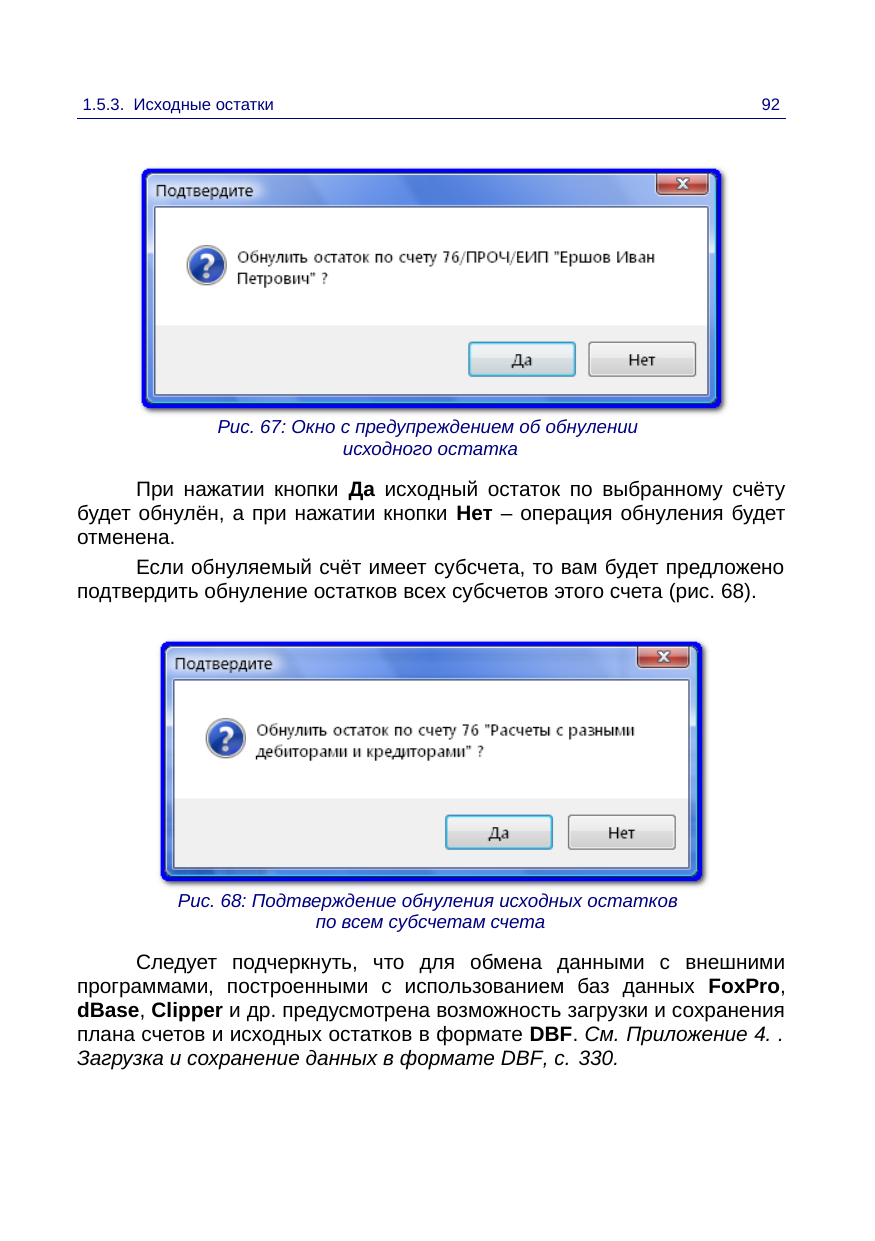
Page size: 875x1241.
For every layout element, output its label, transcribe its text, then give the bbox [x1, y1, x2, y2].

picture [152, 633, 710, 890]
text Если обнуляемый счёт имеет субсчета, то вам будет предложено подтвердить обнуление остатков всех субсчетов этого счета (рис. 68). [77, 555, 786, 603]
text Рис. 67: Окно с предупреждением об обнулении исходного остатка [133, 417, 729, 459]
picture [133, 160, 730, 417]
text Рис. 68: Подтверждение обнуления исходных остатков по всем субсчетам счета [152, 890, 710, 932]
text Следует подчеркнуть, что для обмена данными с внешними программами, построенными с использованием баз данных FoxPro, dBase, Clipper и др. предусмотрена возможность загрузки и сохранения плана счетов и исходных остатков в формате DBF. См. Приложение 4. . Загрузка и сохранение данных в формате DBF, с. 326. [77, 887, 786, 1070]
text При нажатии кнопки Да исходный остаток по выбранному счёту будет обнулён, а при нажатии кнопки Нет – операция обнуления будет отменена. [77, 414, 786, 549]
